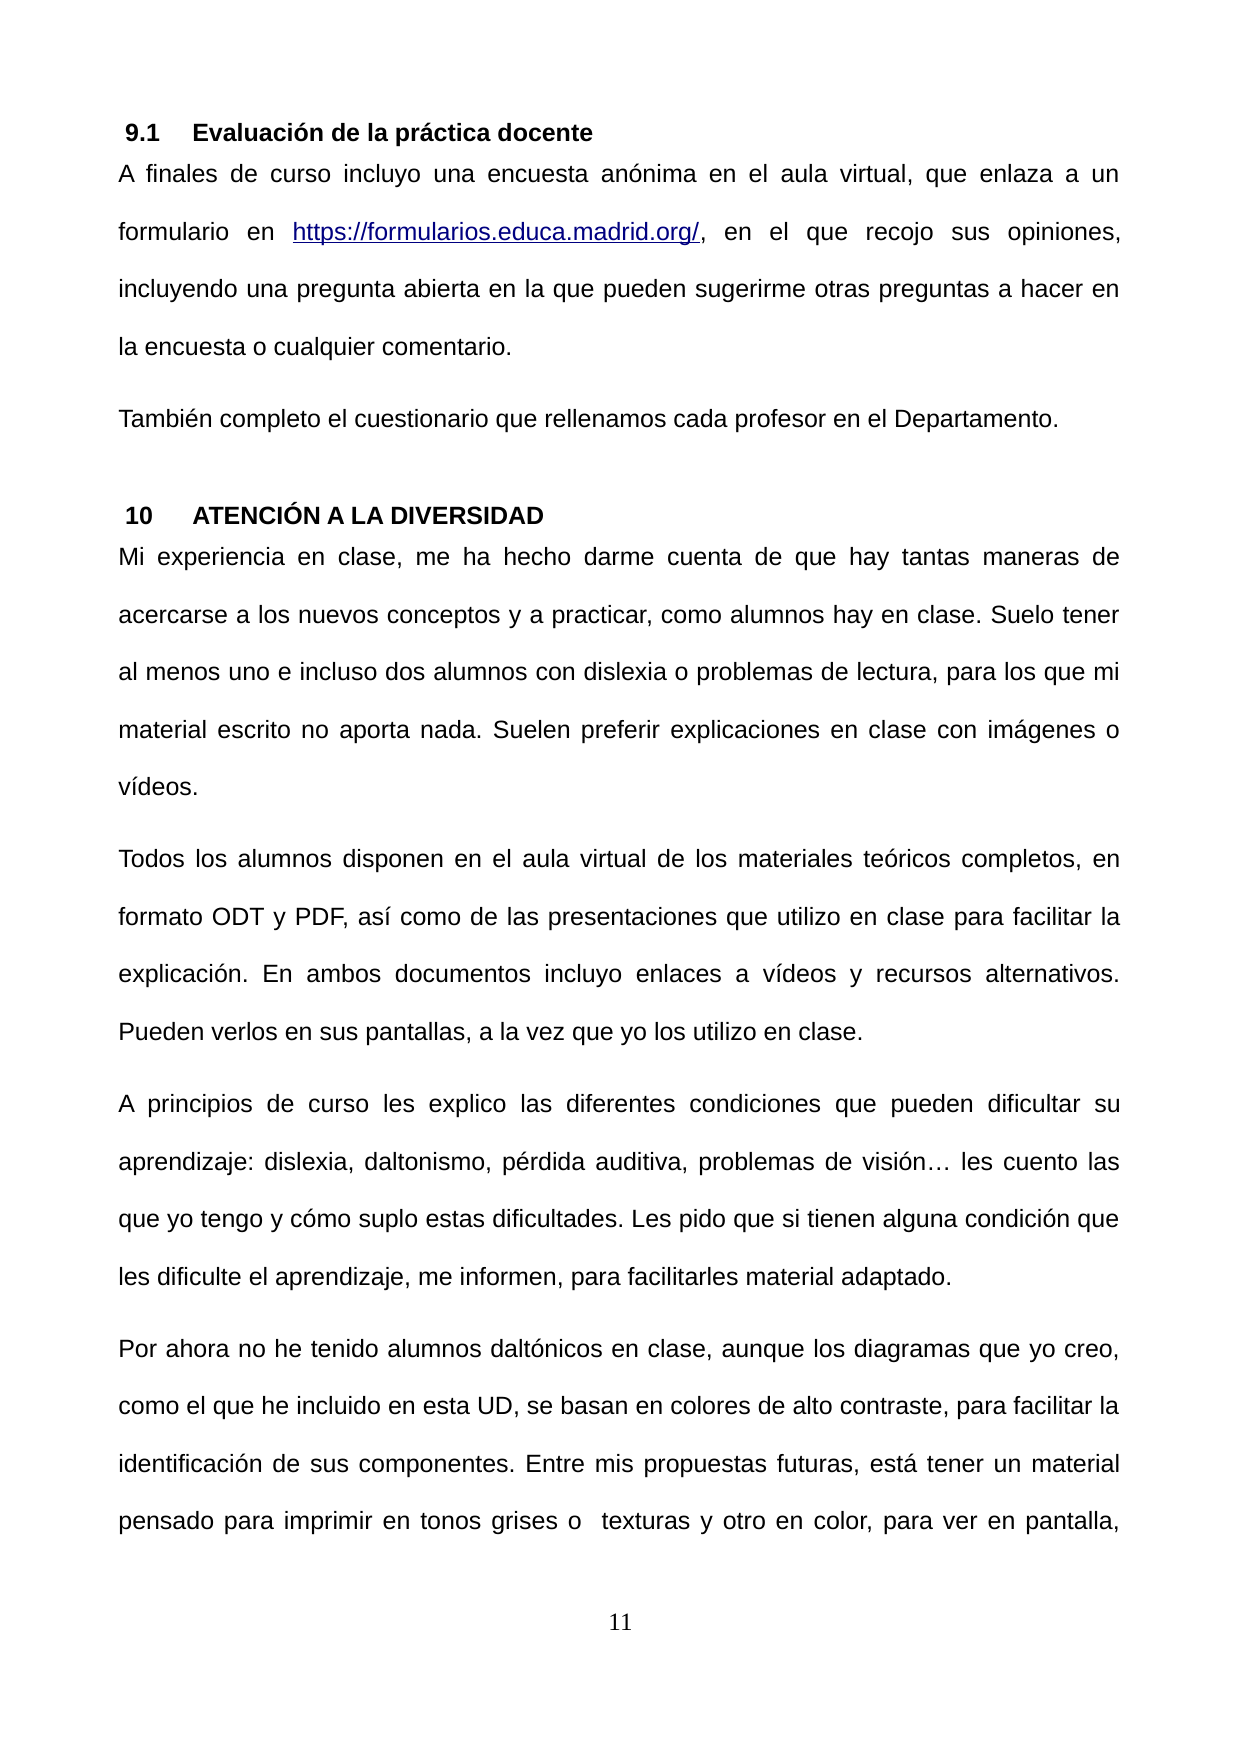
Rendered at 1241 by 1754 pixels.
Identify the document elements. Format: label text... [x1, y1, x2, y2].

subtitle Evaluación de la práctica docente [118, 118, 1122, 147]
text A principios de curso les explico las diferentes condiciones que pueden dificultar su aprendizaje: dislexia, daltonismo, pérdida auditiva, problemas de visión… les cuento las que yo tengo y cómo suplo estas dificultades. Les pido que si tienen alguna condición que les dificulte el aprendizaje, me informen, para facilitarles material adaptado. [118, 1089, 1122, 1290]
text También completo el cuestionario que rellenamos cada profesor en el Departamento. [118, 404, 1122, 433]
text A finales de curso incluyo una encuesta anónima en el aula virtual, que enlaza a un formulario en https://formularios.educa.madrid.org/, en el que recojo sus opiniones, incluyendo una pregunta abierta en la que pueden sugerirme otras preguntas a hacer en la encuesta o cualquier comentario. [118, 159, 1122, 361]
text Por ahora no he tenido alumnos daltónicos en clase, aunque los diagramas que yo creo, como el que he incluido en esta UD, se basan en colores de alto contraste, para facilitar la identificación de sus componentes. Entre mis propuestas futuras, está tener un material pensado para imprimir en tonos grises o texturas y otro en color, para ver en pantalla, [118, 1333, 1122, 1535]
text Todos los alumnos disponen en el aula virtual de los materiales teóricos completos, en formato ODT y PDF, así como de las presentaciones que utilizo en clase para facilitar la explicación. En ambos documentos incluyo enlaces a vídeos y recursos alternativos. Pueden verlos en sus pantallas, a la vez que yo los utilizo en clase. [118, 844, 1122, 1046]
text Mi experiencia en clase, me ha hecho darme cuenta de que hay tantas maneras de acercarse a los nuevos conceptos y a practicar, como alumnos hay en clase. Suelo tener al menos uno e incluso dos alumnos con dislexia o problemas de lectura, para los que mi material escrito no aporta nada. Suelen preferir explicaciones en clase con imágenes o vídeos. [118, 542, 1122, 801]
subtitle ATENCIÓN A LA DIVERSIDAD [118, 501, 1122, 530]
